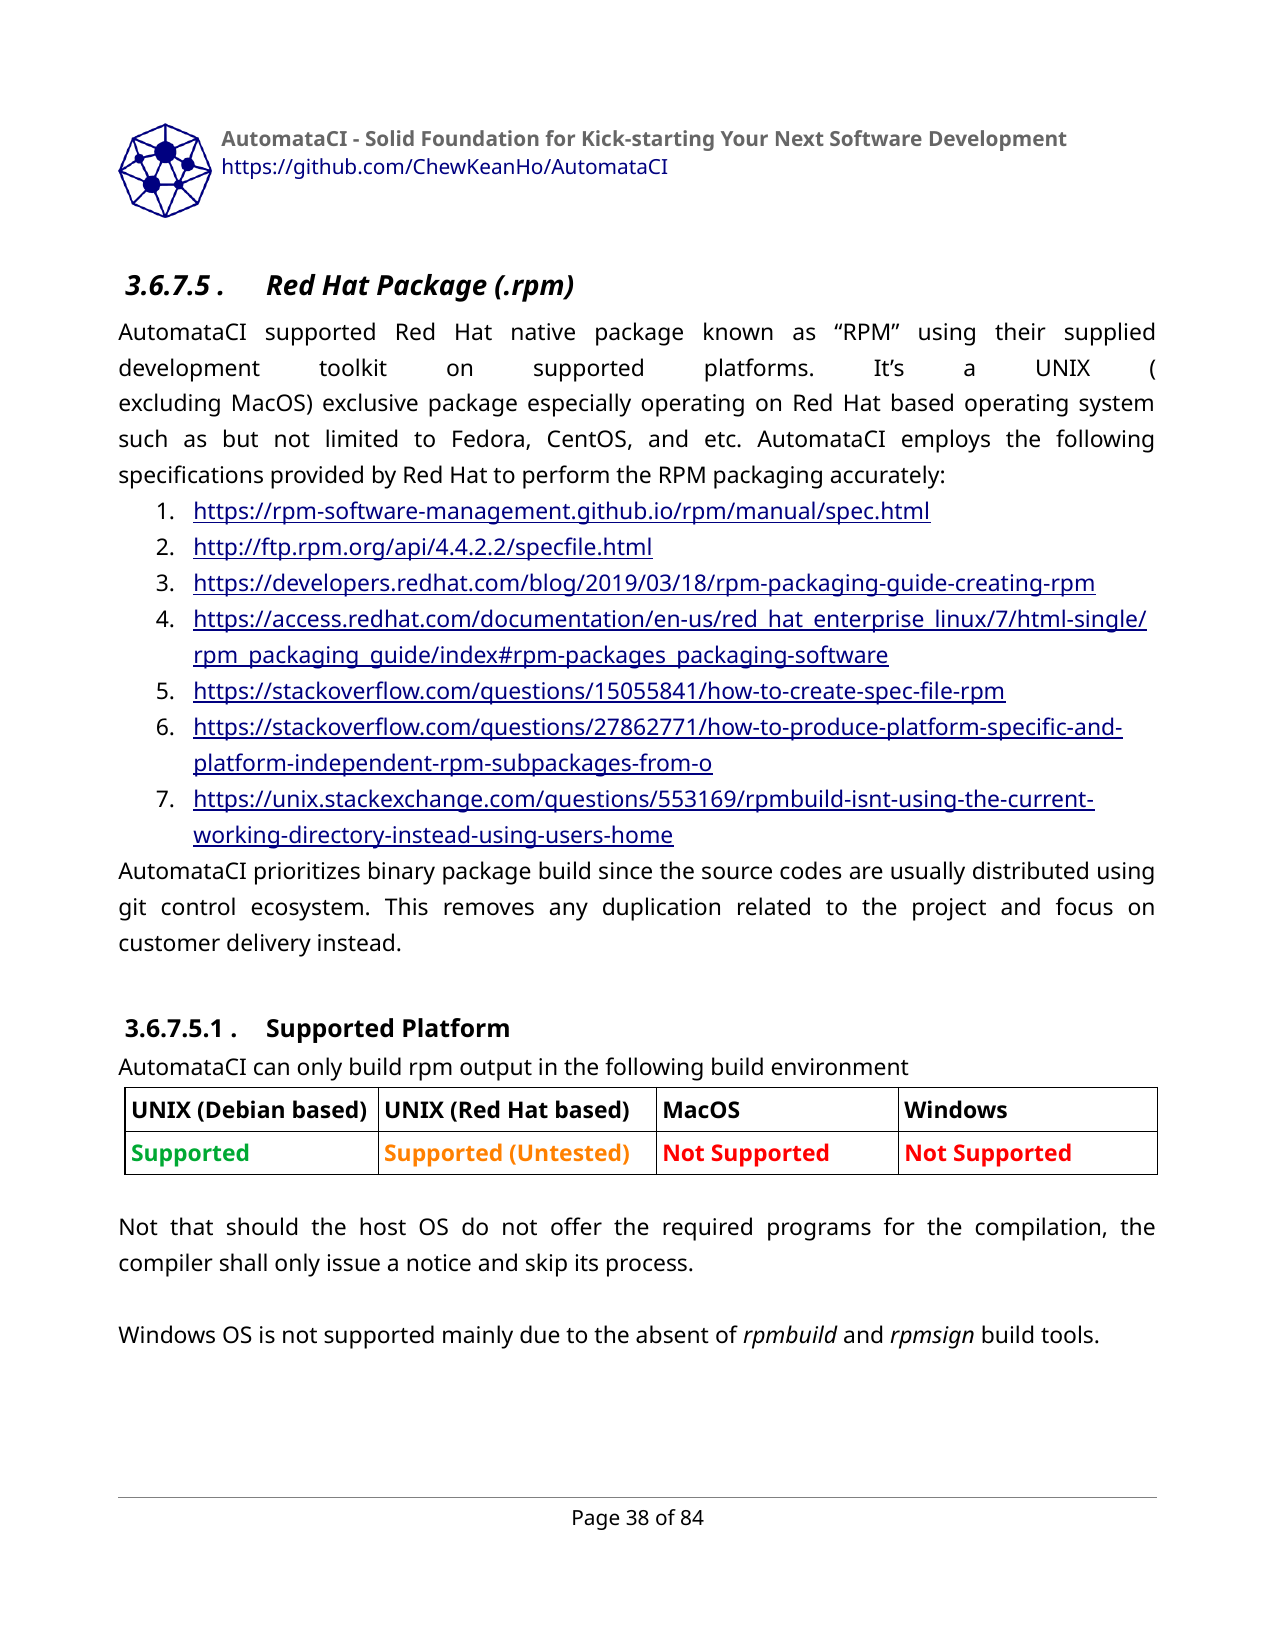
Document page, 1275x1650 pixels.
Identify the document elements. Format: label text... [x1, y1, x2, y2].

list https://unix.stackexchange.com/questions/553169/rpmbuild-isnt-using-the-current-working-directory-instead-using-users-home [156, 783, 1157, 850]
list http://ftp.rpm.org/api/4.4.2.2/specfile.html [156, 531, 1157, 562]
list https://developers.redhat.com/blog/2019/03/18/rpm-packaging-guide-creating-rpm [156, 567, 1157, 598]
text Windows OS is not supported mainly due to the absent of rpmbuild and rpmsign build tools. [118, 1319, 1157, 1350]
subtitle Supported Platform [118, 1011, 1157, 1044]
text AutomataCI can only build rpm output in the following build environment [118, 1051, 1157, 1082]
text Not that should the host OS do not offer the required programs for the compilation, the compiler shall only issue a notice and skip its process. [118, 1211, 1157, 1278]
subtitle Red Hat Package (.rpm) [118, 265, 1157, 303]
table_cell Not Supported [899, 1132, 1157, 1174]
table_header UNIX (Red Hat based) [379, 1088, 656, 1131]
table_header UNIX (Debian based) [126, 1088, 378, 1131]
list https://access.redhat.com/documentation/en-us/red_hat_enterprise_linux/7/html-single/rpm_packaging_guide/index#rpm-packages_packaging-software [156, 603, 1157, 670]
text AutomataCI supported Red Hat native package known as “RPM” using their supplied development toolkit on supported platforms. It’s a UNIX ( excluding MacOS) exclusive package especially operating on Red Hat based operating system such as but not limited to Fedora, CentOS, and etc. AutomataCI employs the following specifications provided by Red Hat to perform the RPM packaging accurately: [118, 316, 1157, 491]
table_header MacOS [657, 1088, 898, 1131]
list https://rpm-software-management.github.io/rpm/manual/spec.html [156, 495, 1157, 526]
table_cell Supported (Untested) [379, 1132, 656, 1174]
list https://stackoverflow.com/questions/15055841/how-to-create-spec-file-rpm [156, 675, 1157, 706]
picture [118, 123, 212, 218]
list https://stackoverflow.com/questions/27862771/how-to-produce-platform-specific-and-platform-independent-rpm-subpackages-from-o [156, 711, 1157, 778]
table_cell Not Supported [657, 1132, 898, 1174]
table_cell Supported [126, 1132, 378, 1174]
text AutomataCI prioritizes binary package build since the source codes are usually distributed using git control ecosystem. This removes any duplication related to the project and focus on customer delivery instead. [118, 854, 1157, 958]
table_header Windows [899, 1088, 1157, 1131]
